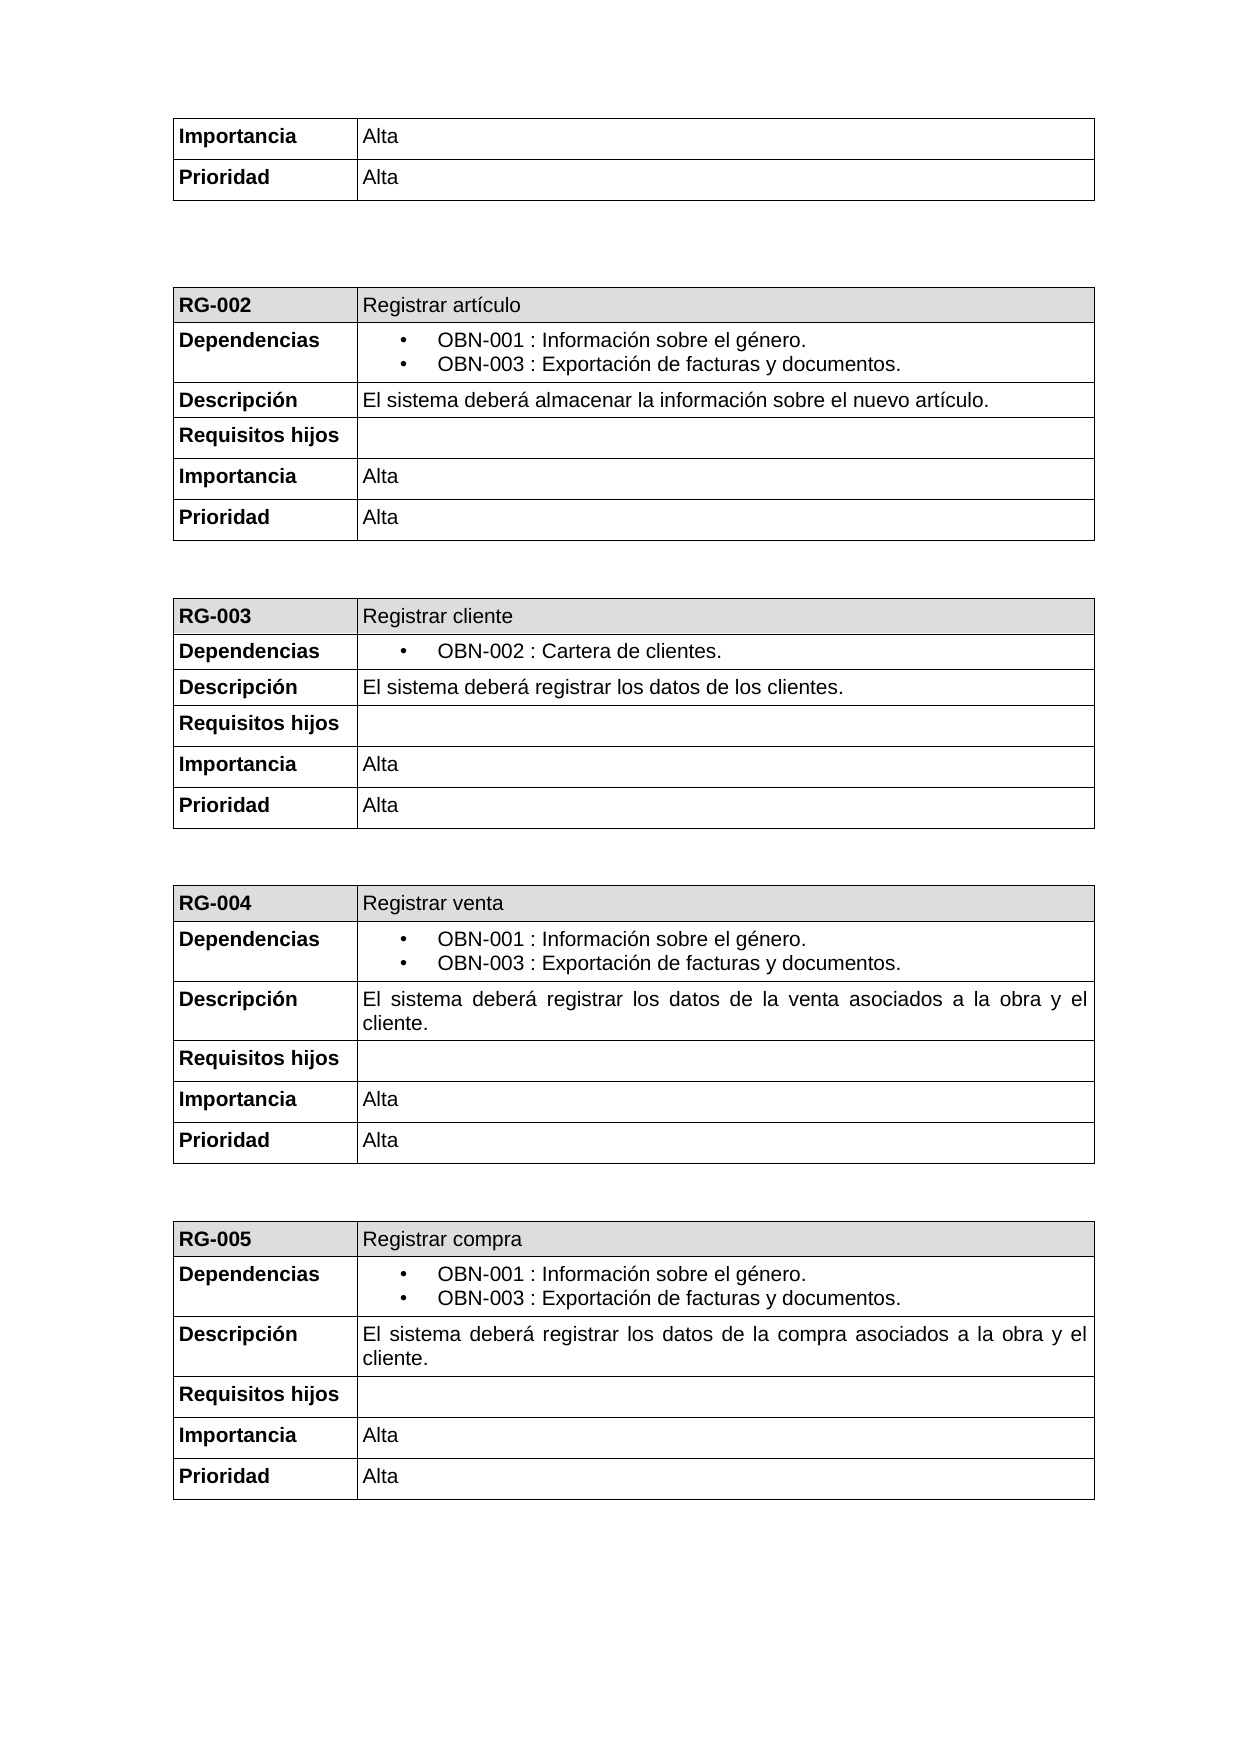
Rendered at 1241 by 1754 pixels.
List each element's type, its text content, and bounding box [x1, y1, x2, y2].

table_header Registrar compra [358, 1222, 1094, 1256]
table_cell Prioridad [174, 1123, 357, 1163]
table_cell Importancia [174, 747, 357, 787]
table_cell Requisitos hijos [174, 1041, 357, 1081]
table_cell [358, 1041, 1094, 1081]
table_header Registrar venta [358, 886, 1094, 921]
table_cell Descripción [174, 982, 357, 1040]
table_cell Alta [358, 160, 1094, 200]
table_cell Prioridad [174, 500, 357, 540]
table_cell Importancia [174, 119, 357, 159]
table_cell El sistema deberá registrar los datos de los clientes. [358, 670, 1094, 705]
table_header Registrar cliente [358, 599, 1094, 633]
table_cell [358, 418, 1094, 458]
table_cell Prioridad [174, 1459, 357, 1499]
table_cell Descripción [174, 383, 357, 417]
table_cell Descripción [174, 670, 357, 705]
table_cell Alta [358, 1123, 1094, 1163]
table_cell Dependencias [174, 1257, 357, 1316]
table_cell Alta [358, 747, 1094, 787]
table_cell Importancia [174, 1418, 357, 1458]
table_cell Alta [358, 788, 1094, 828]
table_header Registrar artículo [358, 288, 1094, 322]
table_cell Descripción [174, 1317, 357, 1376]
table_cell Prioridad [174, 160, 357, 200]
table_cell Importancia [174, 1082, 357, 1122]
table_cell El sistema deberá registrar los datos de la venta asociados a la obra y el cliente. [358, 982, 1094, 1040]
table_cell OBN-001 : Información sobre el género. OBN-003 : Exportación de facturas y documentos. [358, 1257, 1094, 1316]
table_cell Requisitos hijos [174, 1377, 357, 1417]
table_cell [358, 706, 1094, 746]
table_cell OBN-001 : Información sobre el género. OBN-003 : Exportación de facturas y documentos. [358, 922, 1094, 981]
table_cell Dependencias [174, 635, 357, 669]
table_cell Requisitos hijos [174, 418, 357, 458]
table_cell El sistema deberá registrar los datos de la compra asociados a la obra y el cliente. [358, 1317, 1094, 1376]
table_cell OBN-002 : Cartera de clientes. [358, 635, 1094, 669]
table_header RG-003 [174, 599, 357, 633]
table_header RG-002 [174, 288, 357, 322]
table_header RG-004 [174, 886, 357, 921]
table_cell Dependencias [174, 323, 357, 382]
table_cell Alta [358, 1082, 1094, 1122]
table_cell Alta [358, 1459, 1094, 1499]
table_cell Alta [358, 500, 1094, 540]
table_cell Alta [358, 119, 1094, 159]
table_header RG-005 [174, 1222, 357, 1256]
table_cell Prioridad [174, 788, 357, 828]
table_cell El sistema deberá almacenar la información sobre el nuevo artículo. [358, 383, 1094, 417]
table_cell OBN-001 : Información sobre el género. OBN-003 : Exportación de facturas y documentos. [358, 323, 1094, 382]
table_cell Importancia [174, 459, 357, 499]
table_cell Dependencias [174, 922, 357, 981]
table_cell Requisitos hijos [174, 706, 357, 746]
table_cell Alta [358, 459, 1094, 499]
table_cell [358, 1377, 1094, 1417]
table_cell Alta [358, 1418, 1094, 1458]
